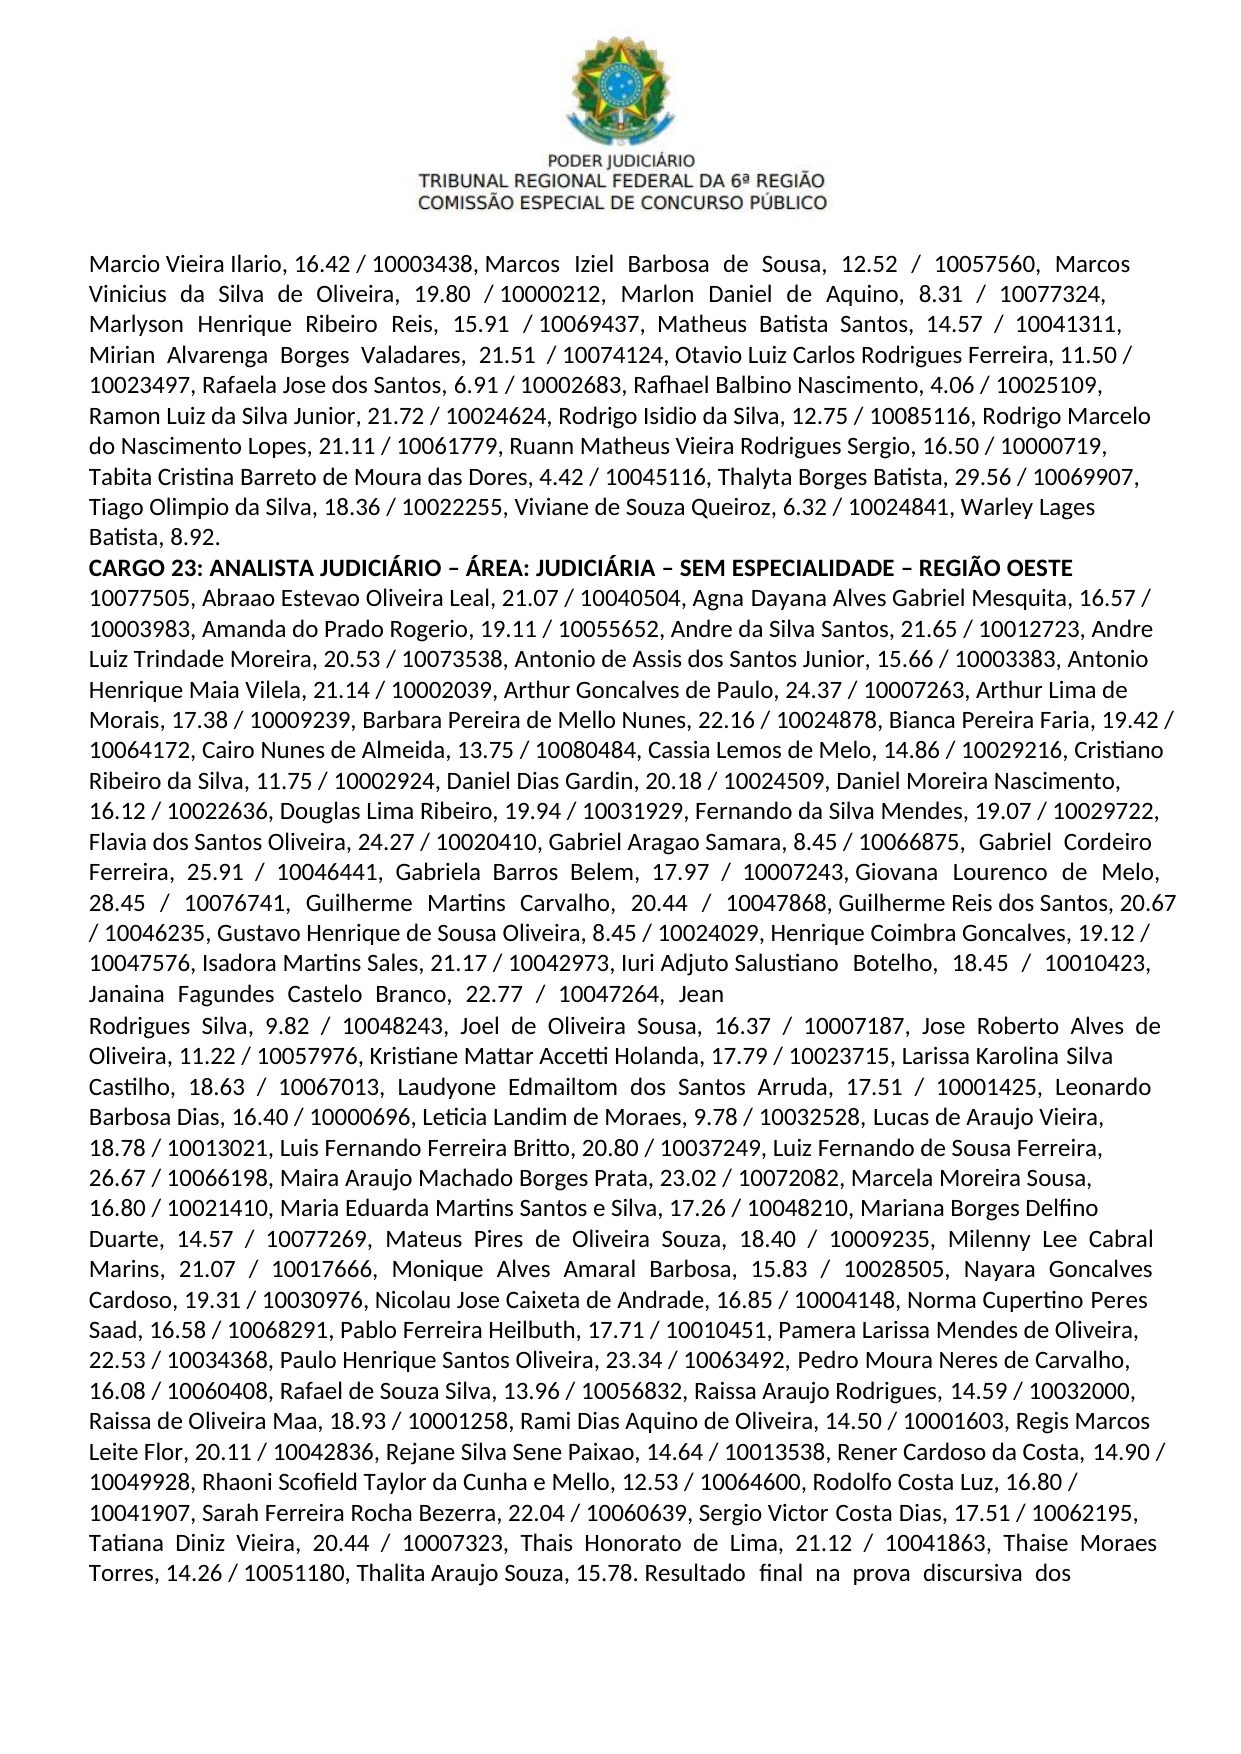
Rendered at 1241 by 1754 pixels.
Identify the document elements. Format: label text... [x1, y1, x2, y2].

text CARGO 23: ANALISTA JUDICIÁRIO – ÁREA: JUDICIÁRIA – SEM ESPECIALIDADE – REGIÃO OESTE 10077505, Abraao Estevao Oliveira Leal, 21.07 / 10040504, Agna Dayana Alves Gabriel Mesquita, 16.57 / 10003983, Amanda do Prado Rogerio, 19.11 / 10055652, Andre da Silva Santos, 21.65 / 10012723, Andre Luiz Trindade Moreira, 20.53 / 10073538, Antonio de Assis dos Santos Junior, 15.66 / 10003383, Antonio Henrique Maia Vilela, 21.14 / 10002039, Arthur Goncalves de Paulo, 24.37 / 10007263, Arthur Lima de Morais, 17.38 / 10009239, Barbara Pereira de Mello Nunes, 22.16 / 10024878, Bianca Pereira Faria, 19.42 / 10064172, Cairo Nunes de Almeida, 13.75 / 10080484, Cassia Lemos de Melo, 14.86 / 10029216, Cristiano Ribeiro da Silva, 11.75 / 10002924, Daniel Dias Gardin, 20.18 / 10024509, Daniel Moreira Nascimento, 16.12 / 10022636, Douglas Lima Ribeiro, 19.94 / 10031929, Fernando da Silva Mendes, 19.07 / 10029722, Flavia dos Santos Oliveira, 24.27 / 10020410, Gabriel Aragao Samara, 8.45 / 10066875, Gabriel Cordeiro Ferreira, 25.91 / 10046441, Gabriela Barros Belem, 17.97 / 10007243, Giovana Lourenco de Melo, 28.45 / 10076741, Guilherme Martins Carvalho, 20.44 / 10047868, Guilherme Reis dos Santos, 20.67 / 10046235, Gustavo Henrique de Sousa Oliveira, 8.45 / 10024029, Henrique Coimbra Goncalves, 19.12 / 10047576, Isadora Martins Sales, 21.17 / 10042973, Iuri Adjuto Salustiano Botelho, 18.45 / 10010423, Janaina Fagundes Castelo Branco, 22.77 / 10047264, Jean [89, 552, 1178, 1008]
picture [406, 0, 834, 225]
text Rodrigues Silva, 9.82 / 10048243, Joel de Oliveira Sousa, 16.37 / 10007187, Jose Roberto Alves de Oliveira, 11.22 / 10057976, Kristiane Mattar Accetti Holanda, 17.79 / 10023715, Larissa Karolina Silva Castilho, 18.63 / 10067013, Laudyone Edmailtom dos Santos Arruda, 17.51 / 10001425, Leonardo Barbosa Dias, 16.40 / 10000696, Leticia Landim de Moraes, 9.78 / 10032528, Lucas de Araujo Vieira, 18.78 / 10013021, Luis Fernando Ferreira Britto, 20.80 / 10037249, Luiz Fernando de Sousa Ferreira, 26.67 / 10066198, Maira Araujo Machado Borges Prata, 23.02 / 10072082, Marcela Moreira Sousa, 16.80 / 10021410, Maria Eduarda Martins Santos e Silva, 17.26 / 10048210, Mariana Borges Delfino Duarte, 14.57 / 10077269, Mateus Pires de Oliveira Souza, 18.40 / 10009235, Milenny Lee Cabral Marins, 21.07 / 10017666, Monique Alves Amaral Barbosa, 15.83 / 10028505, Nayara Goncalves Cardoso, 19.31 / 10030976, Nicolau Jose Caixeta de Andrade, 16.85 / 10004148, Norma Cupertino Peres Saad, 16.58 / 10068291, Pablo Ferreira Heilbuth, 17.71 / 10010451, Pamera Larissa Mendes de Oliveira, 22.53 / 10034368, Paulo Henrique Santos Oliveira, 23.34 / 10063492, Pedro Moura Neres de Carvalho, 16.08 / 10060408, Rafael de Souza Silva, 13.96 / 10056832, Raissa Araujo Rodrigues, 14.59 / 10032000, Raissa de Oliveira Maa, 18.93 / 10001258, Rami Dias Aquino de Oliveira, 14.50 / 10001603, Regis Marcos Leite Flor, 20.11 / 10042836, Rejane Silva Sene Paixao, 14.64 / 10013538, Rener Cardoso da Costa, 14.90 / 10049928, Rhaoni Scofield Taylor da Cunha e Mello, 12.53 / 10064600, Rodolfo Costa Luz, 16.80 / 10041907, Sarah Ferreira Rocha Bezerra, 22.04 / 10060639, Sergio Victor Costa Dias, 17.51 / 10062195, Tatiana Diniz Vieira, 20.44 / 10007323, Thais Honorato de Lima, 21.12 / 10041863, Thaise Moraes Torres, 14.26 / 10051180, Thalita Araujo Souza, 15.78. Resultado final na prova discursiva dos [89, 1010, 1166, 1588]
text Marcio Vieira Ilario, 16.42 / 10003438, Marcos Iziel Barbosa de Sousa, 12.52 / 10057560, Marcos Vinicius da Silva de Oliveira, 19.80 / 10000212, Marlon Daniel de Aquino, 8.31 / 10077324, Marlyson Henrique Ribeiro Reis, 15.91 / 10069437, Matheus Batista Santos, 14.57 / 10041311, Mirian Alvarenga Borges Valadares, 21.51 / 10074124, Otavio Luiz Carlos Rodrigues Ferreira, 11.50 / 10023497, Rafaela Jose dos Santos, 6.91 / 10002683, Rafhael Balbino Nascimento, 4.06 / 10025109, Ramon Luiz da Silva Junior, 21.72 / 10024624, Rodrigo Isidio da Silva, 12.75 / 10085116, Rodrigo Marcelo do Nascimento Lopes, 21.11 / 10061779, Ruann Matheus Vieira Rodrigues Sergio, 16.50 / 10000719, Tabita Cristina Barreto de Moura das Dores, 4.42 / 10045116, Thalyta Borges Batista, 29.56 / 10069907, Tiago Olimpio da Silva, 18.36 / 10022255, Viviane de Souza Queiroz, 6.32 / 10024841, Warley Lages Batista, 8.92. [89, 248, 1163, 552]
